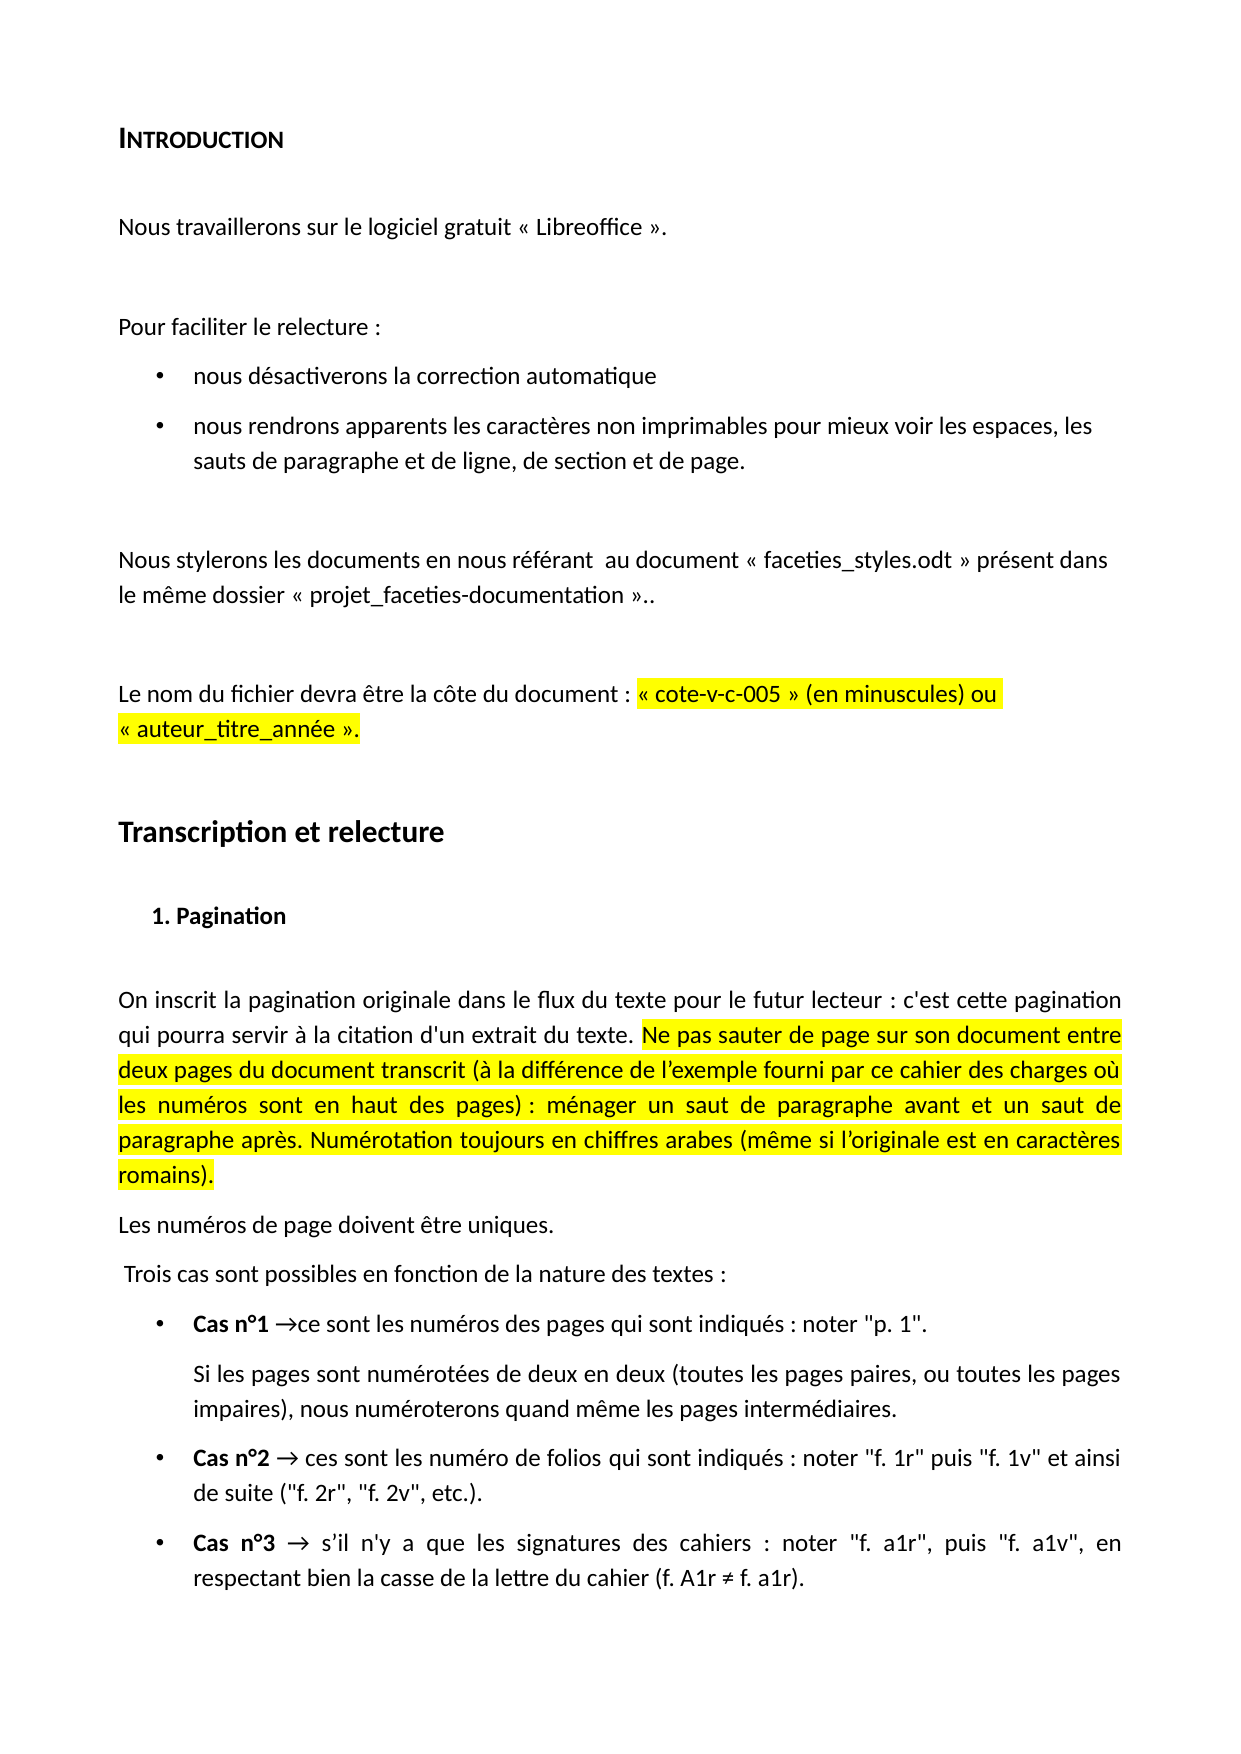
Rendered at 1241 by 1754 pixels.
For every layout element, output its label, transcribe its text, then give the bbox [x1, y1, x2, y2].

text Introduction [118, 118, 1122, 156]
list nous désactiverons la correction automatique [156, 360, 1122, 391]
text Transcription et relecture [118, 812, 1122, 850]
text Pour faciliter le relecture : [118, 311, 1122, 341]
text Trois cas sont possibles en fonction de la nature des textes : [118, 1258, 1122, 1289]
list Cas n°2 → ces sont les numéro de folios qui sont indiqués : noter "f. 1r" puis "f. 1v" et ainsi de suite ("f. 2r", "f. 2v", etc.). [156, 1442, 1122, 1508]
text On inscrit la pagination originale dans le flux du texte pour le futur lecteur : c'est cette pagination qui pourra servir à la citation d'un extrait du texte. Ne pas sauter de page sur son document entre deux pages du document transcrit (à la différence de l’exemple fourni par ce cahier des charges où les numéros sont en haut des pages) : ménager un saut de paragraphe avant et un saut de paragraphe après. Numérotation toujours en chiffres arabes (même si l’originale est en caractères romains). [118, 984, 1122, 1190]
text 1. Pagination [118, 900, 1122, 930]
list Cas n°1 →ce sont les numéros des pages qui sont indiqués : noter "p. 1". [156, 1308, 1122, 1339]
list Si les pages sont numérotées de deux en deux (toutes les pages paires, ou toutes les pages impaires), nous numéroterons quand même les pages intermédiaires. [156, 1358, 1122, 1423]
list Cas n°3 → s’il n'y a que les signatures des cahiers : noter "f. a1r", puis "f. a1v", en respectant bien la casse de la lettre du cahier (f. A1r ≠ f. a1r). [156, 1527, 1122, 1592]
text Nous stylerons les documents en nous référant au document « faceties_styles.odt » présent dans le même dossier « projet_faceties-documentation ».. [118, 544, 1122, 609]
text Nous travaillerons sur le logiciel gratuit « Libreoffice ». [118, 211, 1122, 242]
text Le nom du fichier devra être la côte du document : « cote-v-c-005 » (en minuscules) ou « auteur_titre_année ». [118, 678, 1122, 744]
list nous rendrons apparents les caractères non imprimables pour mieux voir les espaces, les sauts de paragraphe et de ligne, de section et de page. [156, 410, 1122, 475]
text Les numéros de page doivent être uniques. [118, 1209, 1122, 1239]
